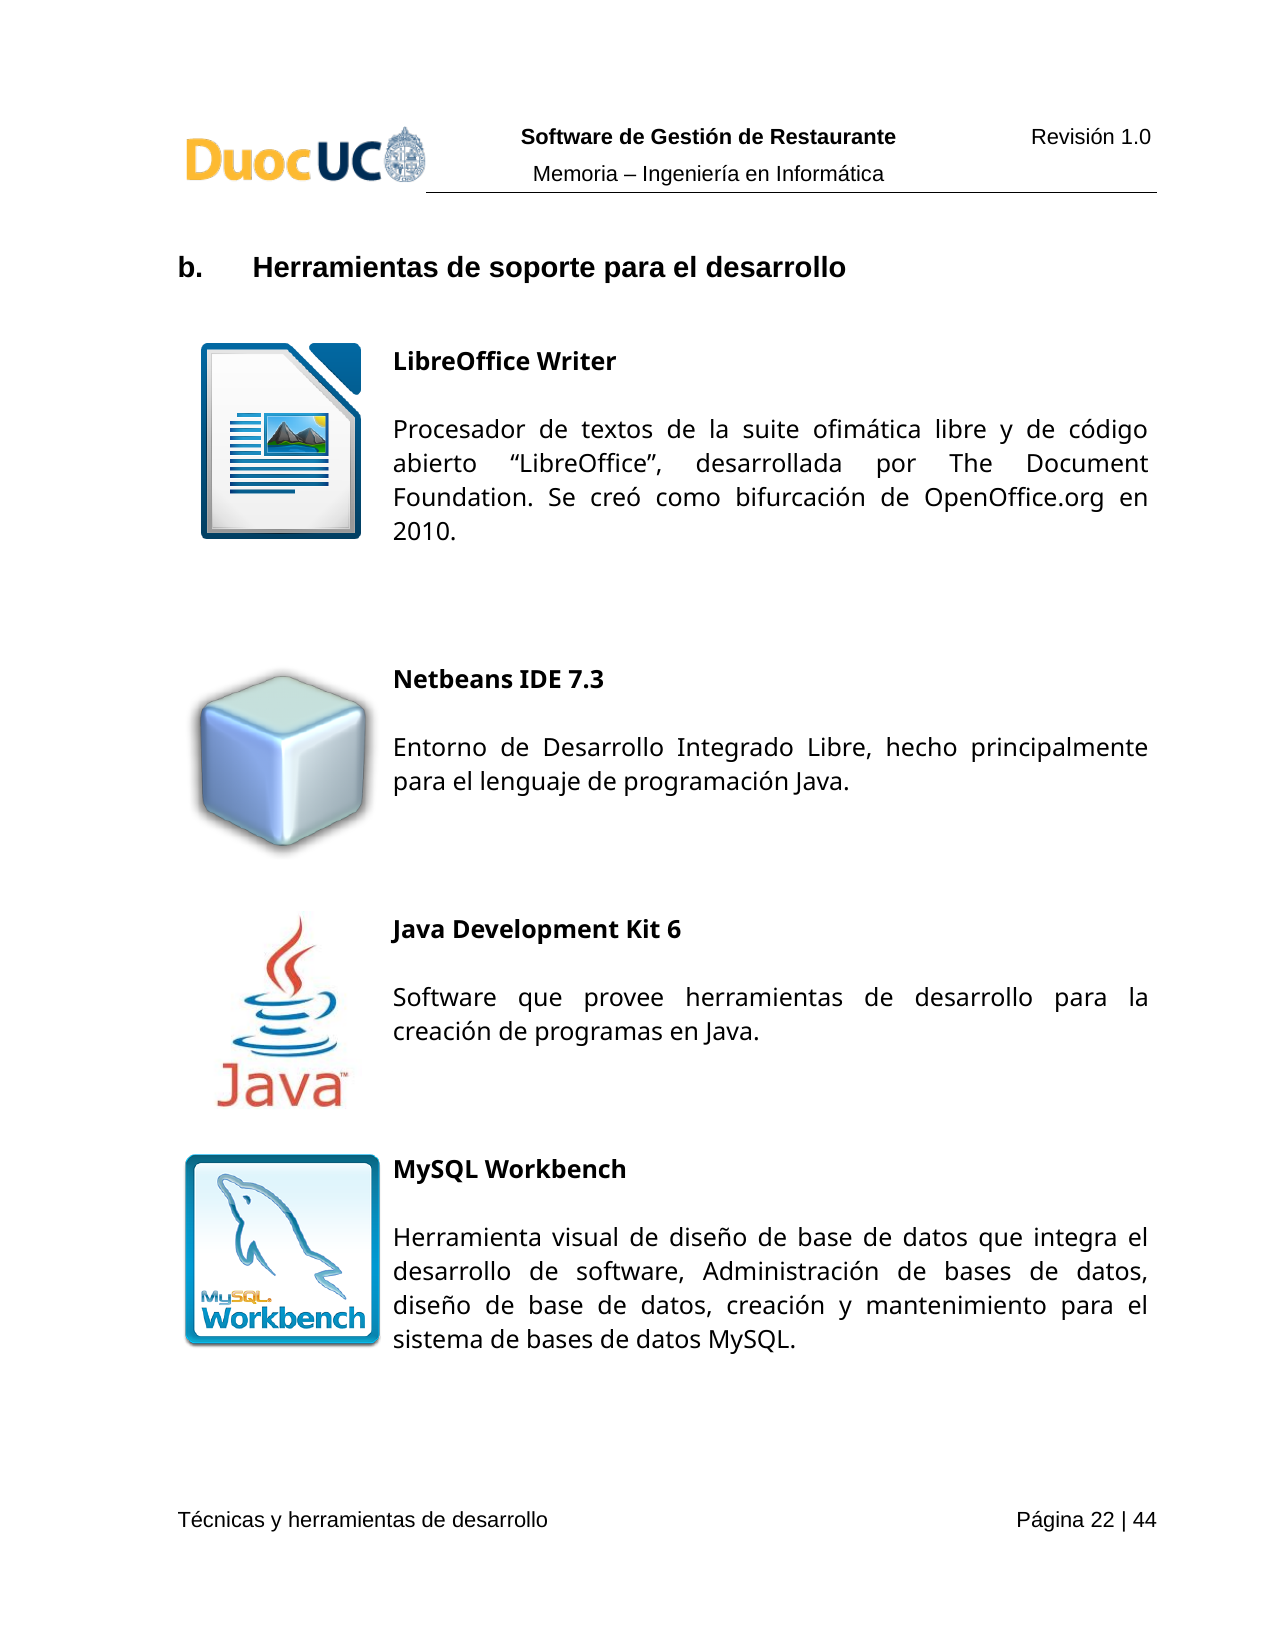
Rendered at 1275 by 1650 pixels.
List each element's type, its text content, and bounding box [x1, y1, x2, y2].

subtitle Herramientas de soporte para el desarrollo [177, 251, 1157, 284]
picture [182, 123, 426, 187]
table_cell [178, 1146, 387, 1463]
picture [182, 1151, 382, 1350]
table_header LibreOffice Writer Procesador de textos de la suite ofimática libre y de código abierto “LibreOffice”, desarrollada por The Document Foundation. Se creó como bifurcación de OpenOffice.org en 2010. [388, 339, 1155, 656]
table_header [178, 339, 387, 656]
table_cell Java Development Kit 6 Software que provee herramientas de desarrollo para la creación de programas en Java. [388, 907, 1155, 1145]
table_cell [178, 907, 387, 1145]
table_cell Netbeans IDE 7.3 Entorno de Desarrollo Integrado Libre, hecho principalmente para el lenguaje de programación Java. [388, 657, 1155, 906]
table_cell [178, 657, 387, 906]
picture [182, 661, 382, 860]
picture [202, 911, 362, 1111]
table_cell MySQL Workbench Herramienta visual de diseño de base de datos que integra el desarrollo de software, Administración de bases de datos, diseño de base de datos, creación y mantenimiento para el sistema de bases de datos MySQL. [388, 1146, 1155, 1463]
picture [182, 343, 379, 539]
